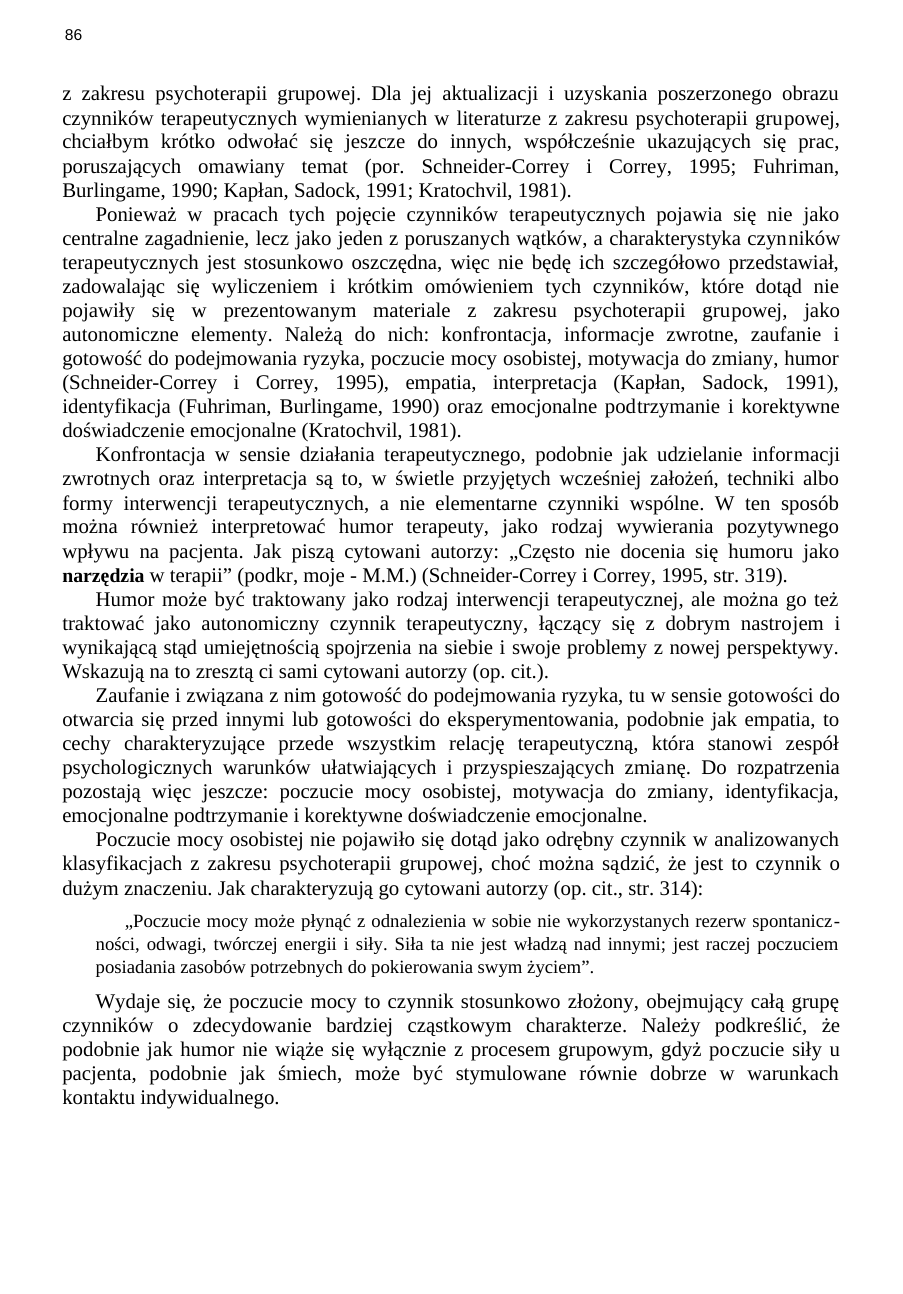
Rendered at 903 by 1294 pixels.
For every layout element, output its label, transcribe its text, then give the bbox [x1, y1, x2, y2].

text „Poczucie mocy może płynąć z odnalezienia w sobie nie wykorzystanych rezerw spontanicz­ności, odwagi, twórczej energii i siły. Siła ta nie jest władzą nad innymi; jest raczej poczuciem posiadania zasobów potrzebnych do pokierowania swym życiem”. [95, 910, 840, 977]
text Konfrontacja w sensie działania terapeutycznego, podobnie jak udzielanie infor­macji zwrotnych oraz interpretacja są to, w świetle przyjętych wcześniej założeń, techniki albo formy interwencji terapeutycznych, a nie elementarne czynniki wspólne. W ten sposób można również interpretować humor terapeuty, jako rodzaj wywierania pozytywnego wpływu na pacjenta. Jak piszą cytowani autorzy: „Często nie docenia się humoru jako narzędzia w terapii” (podkr, moje - M.M.) (Schneider-Correy i Correy, 1995, str. 319). [62, 442, 840, 587]
text Poczucie mocy osobistej nie pojawiło się dotąd jako odrębny czynnik w analizowanych klasyfikacjach z zakresu psychoterapii grupowej, choć można są­dzić, że jest to czynnik o dużym znaczeniu. Jak charakteryzują go cytowani autorzy (op. cit., str. 314): [62, 827, 840, 899]
text Wydaje się, że poczucie mocy to czynnik stosunkowo złożony, obejmujący całą grupę czynników o zdecydowanie bardziej cząstkowym charakterze. Należy podkre­ślić, że podobnie jak humor nie wiąże się wyłącznie z procesem grupowym, gdyż po­czucie siły u pacjenta, podobnie jak śmiech, może być stymulowane równie dobrze w warunkach kontaktu indywidualnego. [62, 989, 840, 1109]
text Zaufanie i związana z nim gotowość do podejmowania ryzyka, tu w sensie goto­wości do otwarcia się przed innymi lub gotowości do eksperymentowania, podobnie jak empatia, to cechy charakteryzujące przede wszystkim relację terapeutyczną, która stanowi zespół psychologicznych warunków ułatwiających i przyspieszających zmia­nę. Do rozpatrzenia pozostają więc jeszcze: poczucie mocy osobistej, motywacja do zmiany, identyfikacja, emocjonalne podtrzymanie i korektywne doświadczenie emo­cjonalne. [62, 683, 840, 827]
text Ponieważ w pracach tych pojęcie czynników terapeutycznych pojawia się nie jako centralne zagadnienie, lecz jako jeden z poruszanych wątków, a charakterystyka czyn­ników terapeutycznych jest stosunkowo oszczędna, więc nie będę ich szczegółowo przedstawiał, zadowalając się wyliczeniem i krótkim omówieniem tych czynników, które dotąd nie pojawiły się w prezentowanym materiale z zakresu psychoterapii gru­powej, jako autonomiczne elementy. Należą do nich: konfrontacja, informacje zwrotne, zaufanie i gotowość do podejmowania ryzyka, poczucie mocy osobistej, motywacja do zmiany, humor (Schneider-Correy i Correy, 1995), empatia, interpretacja (Kapłan, Sadock, 1991), identyfikacja (Fuhriman, Burlingame, 1990) oraz emocjonalne pod­trzymanie i korektywne doświadczenie emocjonalne (Kratochvil, 1981). [62, 202, 840, 442]
text 86 [64, 25, 88, 43]
text z zakresu psychoterapii grupowej. Dla jej aktualizacji i uzyskania poszerzonego obrazu czynników terapeutycznych wymienianych w literaturze z zakresu psychoterapii gru­powej, chciałbym krótko odwołać się jeszcze do innych, współcześnie ukazujących się prac, poruszających omawiany temat (por. Schneider-Correy i Correy, 1995; Fuhriman, Burlingame, 1990; Kapłan, Sadock, 1991; Kratochvil, 1981). [62, 81, 840, 202]
text Humor może być traktowany jako rodzaj interwencji terapeutycznej, ale można go też traktować jako autonomiczny czynnik terapeutyczny, łączący się z dobrym nastro­jem i wynikającą stąd umiejętnością spojrzenia na siebie i swoje problemy z nowej perspektywy. Wskazują na to zresztą ci sami cytowani autorzy (op. cit.). [62, 587, 840, 683]
